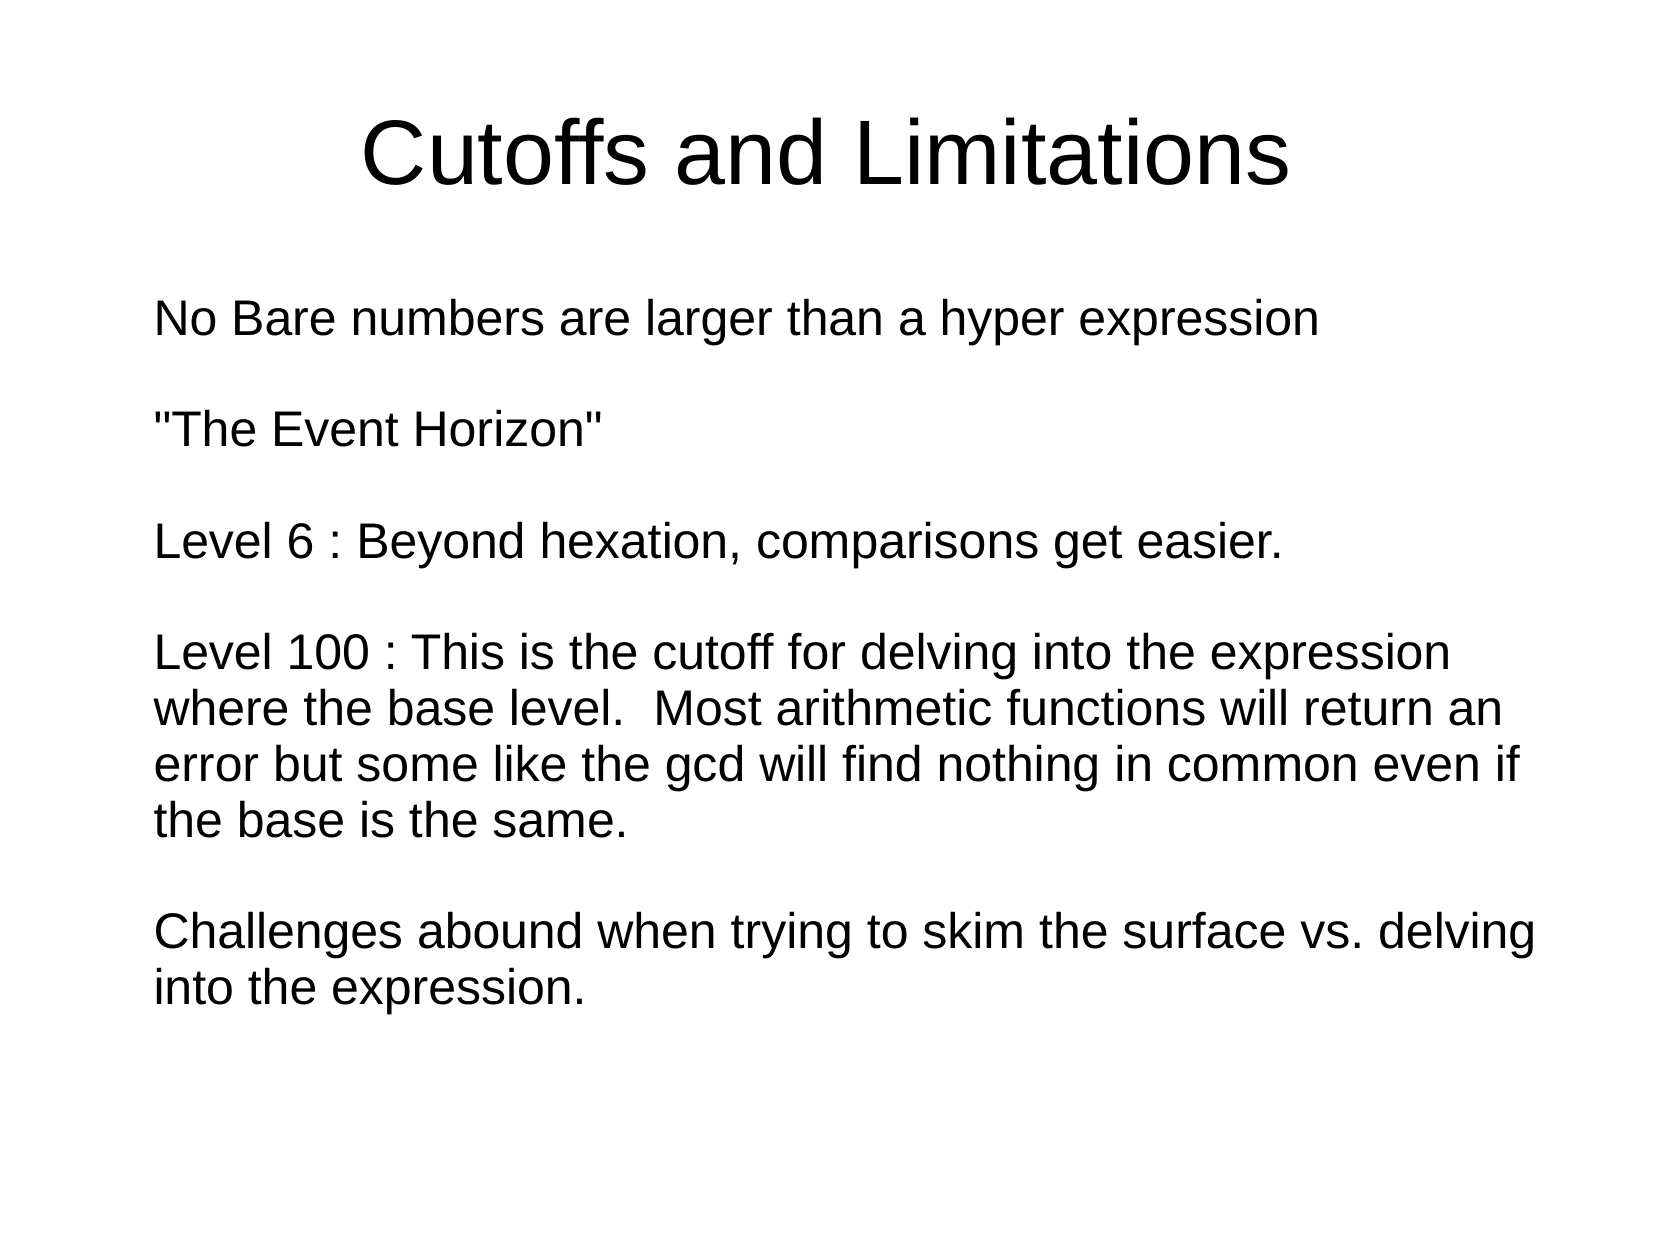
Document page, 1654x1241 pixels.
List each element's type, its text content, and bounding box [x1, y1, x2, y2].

title Cutoffs and Limitations [82, 49, 1571, 257]
list No Bare numbers are larger than a hyper expression "The Event Horizon" Level 6 : Beyond hexation, comparisons get easier. Level 100 : This is the cutoff for delving into the expression where the base level. Most arithmetic functions will return an error but some like the gcd will find nothing in common even if the base is the same. Challenges abound when trying to skim the surface vs. delving into the expression. [82, 290, 1571, 1010]
